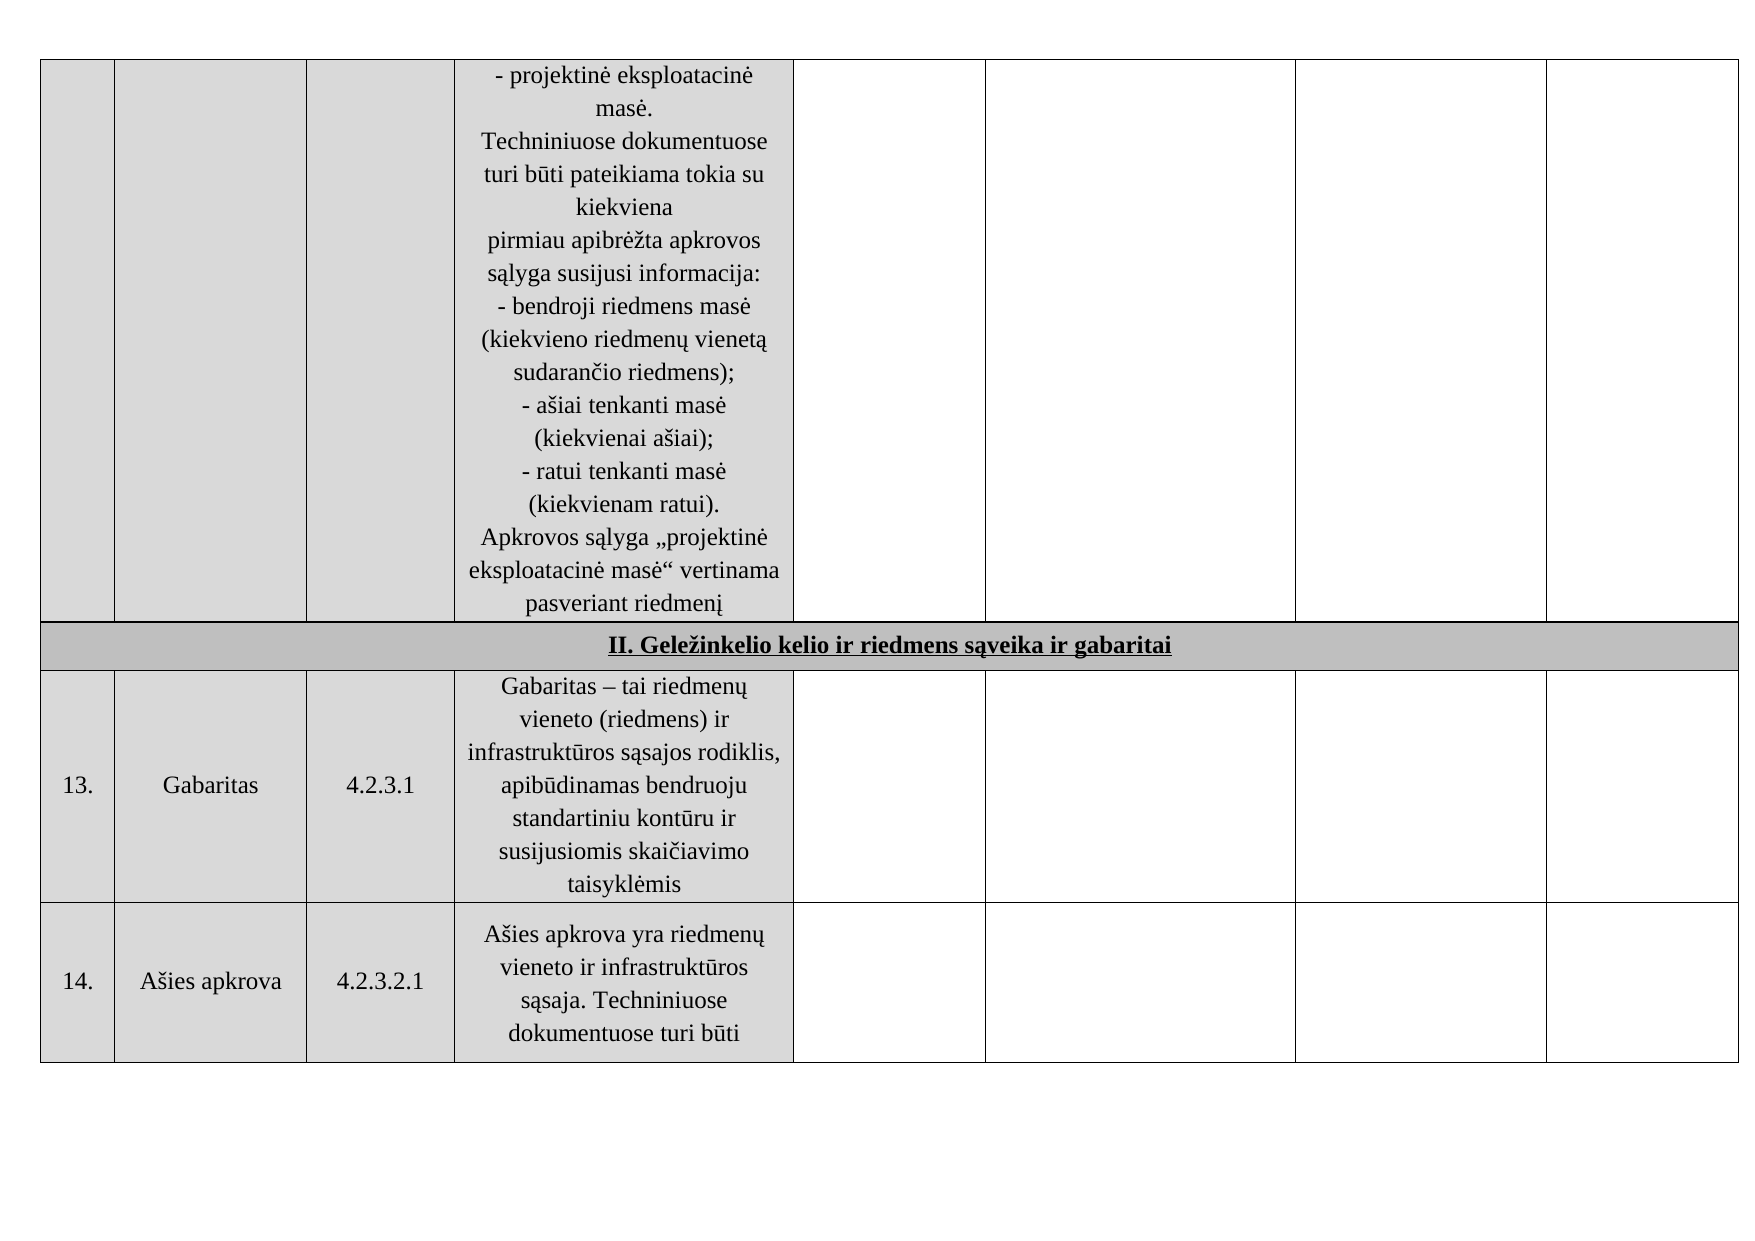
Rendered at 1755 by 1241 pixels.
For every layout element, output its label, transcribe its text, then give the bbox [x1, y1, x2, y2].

table_cell [41, 60, 114, 621]
table_cell Gabaritas – tai riedmenų vieneto (riedmens) ir infrastruktūros sąsajos rodiklis, apibūdinamas bendruoju standartiniu kontūru ir susijusiomis skaičiavimo taisyklėmis [455, 671, 793, 902]
table_cell - projektinė eksploatacinė masė. Techniniuose dokumentuose turi būti pateikiama tokia su kiekviena pirmiau apibrėžta apkrovos sąlyga susijusi informacija: - bendroji riedmens masė (kiekvieno riedmenų vienetą sudarančio riedmens); - ašiai tenkanti masė (kiekvienai ašiai); - ratui tenkanti masė (kiekvienam ratui). Apkrovos sąlyga „projektinė eksploatacinė masė“ vertinama pasveriant riedmenį [455, 60, 793, 621]
table_cell Ašies apkrova [115, 903, 306, 1062]
table_cell Ašies apkrova yra riedmenų vieneto ir infrastruktūros sąsaja. Techniniuose dokumentuose turi būti [455, 903, 793, 1062]
table_cell [986, 671, 1295, 902]
table_cell [115, 60, 306, 621]
table_cell [1547, 903, 1738, 1062]
table_cell 13. [41, 671, 114, 902]
table_cell 4.2.3.2.1 [307, 903, 454, 1062]
table_cell [1296, 671, 1546, 902]
table_cell 4.2.3.1 [307, 671, 454, 902]
table_cell [986, 60, 1295, 621]
table_cell [1547, 671, 1738, 902]
table_cell [794, 671, 985, 902]
table_cell [1296, 60, 1546, 621]
table_cell [1296, 903, 1546, 1062]
table_cell [986, 903, 1295, 1062]
table_cell [794, 903, 985, 1062]
table_cell Gabaritas [115, 671, 306, 902]
table_cell [794, 60, 985, 621]
table_cell 14. [41, 903, 114, 1062]
table_cell [1547, 60, 1738, 621]
table_cell II. Geležinkelio kelio ir riedmens sąveika ir gabaritai [41, 623, 1738, 670]
table_cell [307, 60, 454, 621]
